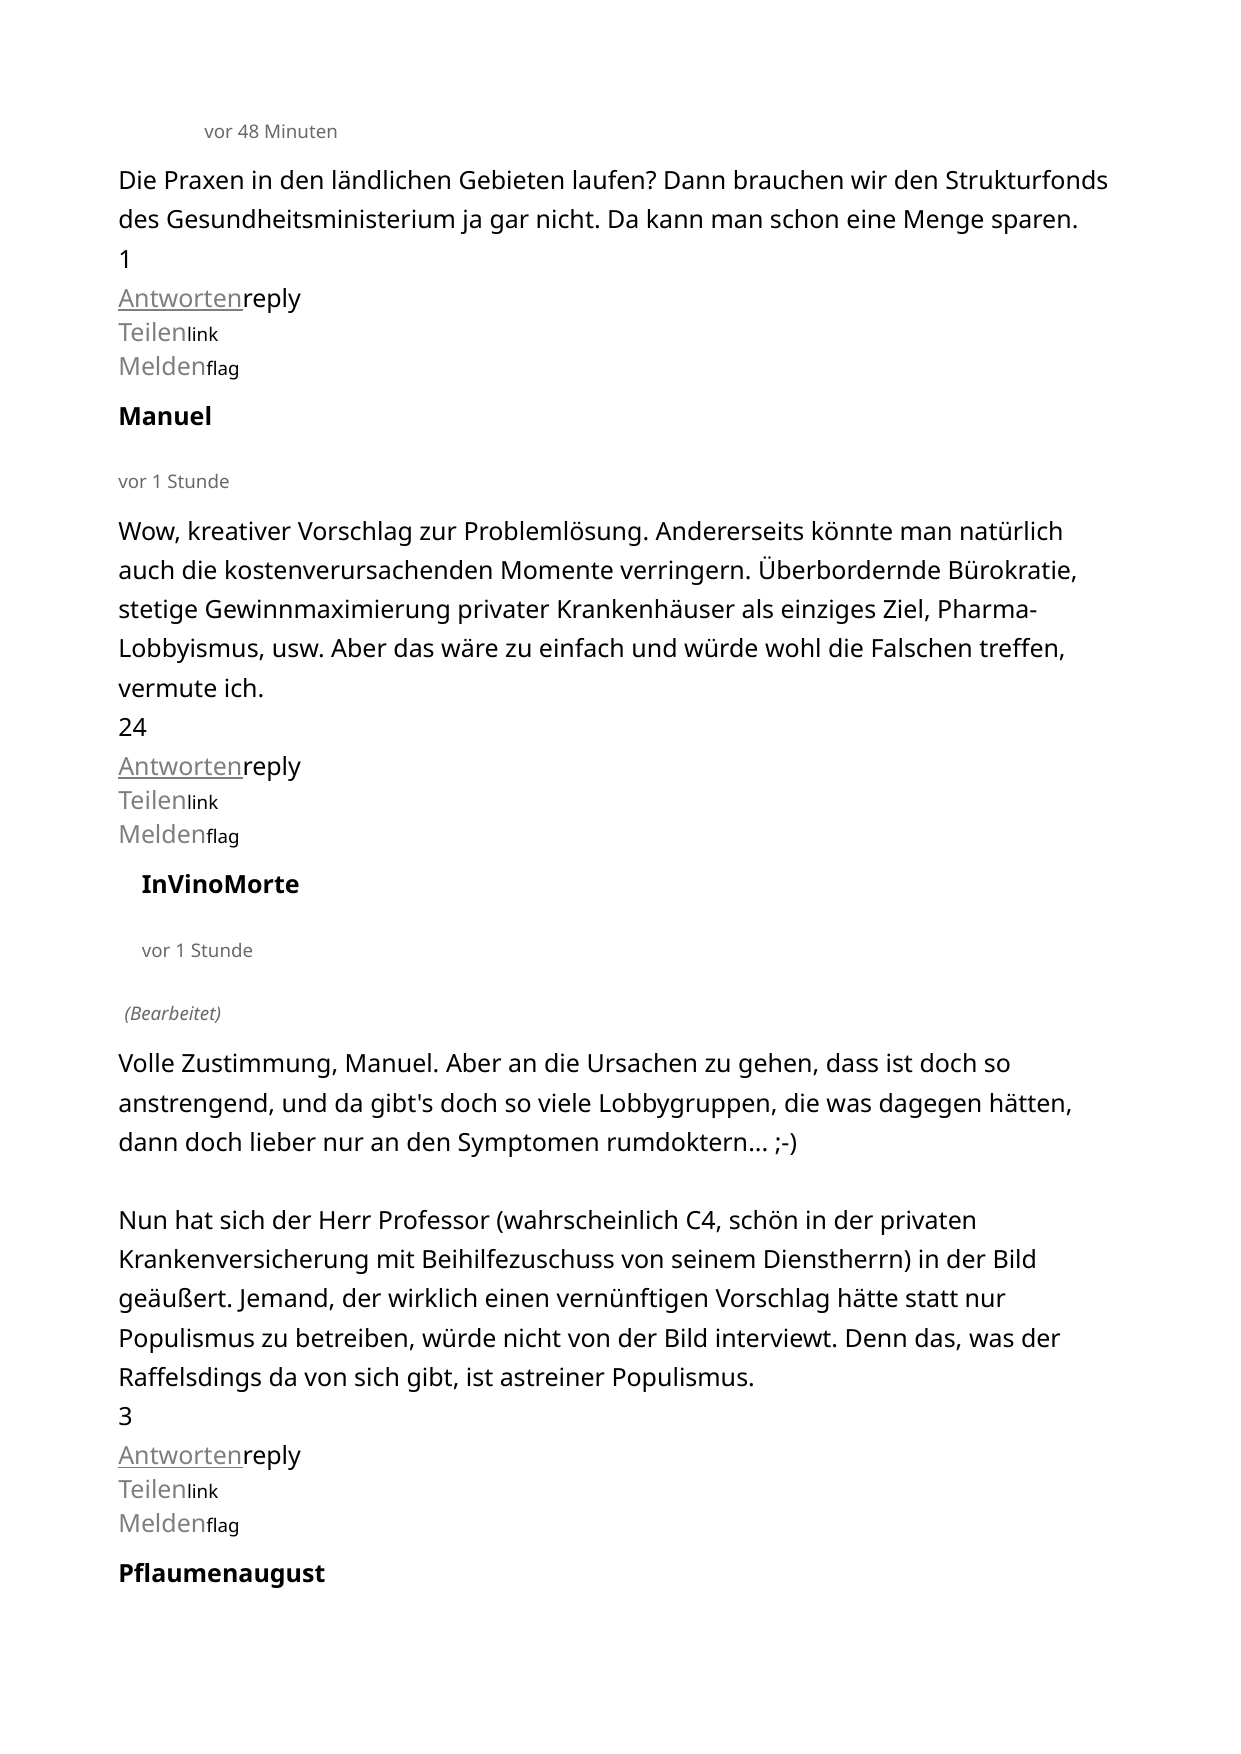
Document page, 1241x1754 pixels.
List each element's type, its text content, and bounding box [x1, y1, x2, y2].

text Wow, kreativer Vorschlag zur Problemlösung. Andererseits könnte man natürlich auch die kostenverursachenden Momente verringern. Überbordernde Bürokratie, stetige Gewinnmaximierung privater Krankenhäuser als einziges Ziel, Pharma-Lobbyismus, usw. Aber das wäre zu einfach und würde wohl die Falschen treffen, vermute ich. [118, 514, 1122, 704]
text vor 1 Stunde [118, 469, 1117, 494]
text Volle Zustimmung, Manuel. Aber an die Ursachen zu gehen, dass ist doch so anstrengend, und da gibt's doch so viele Lobbygruppen, die was dagegen hätten, dann doch lieber nur an den Symptomen rumdoktern... ;-) Nun hat sich der Herr Professor (wahrscheinlich C4, schön in der privaten Krankenversicherung mit Beihilfezuschuss von seinem Dienstherrn) in der Bild geäußert. Jemand, der wirklich einen vernünftigen Vorschlag hätte statt nur Populismus zu betreiben, würde nicht von der Bild interviewt. Denn das, was der Raffelsdings da von sich gibt, ist astreiner Populismus. [118, 1046, 1122, 1393]
text Meldenflag [118, 817, 1122, 851]
text Antwortenreply [118, 281, 1122, 314]
text Teilenlink [118, 314, 1122, 349]
text 3 [118, 1398, 1122, 1433]
text vor 1 Stunde [142, 937, 1117, 962]
text Teilenlink [118, 783, 1122, 817]
text Antwortenreply [118, 1438, 1122, 1472]
text Pflaumenaugust [118, 1556, 1114, 1589]
text Meldenflag [118, 1506, 1122, 1540]
text 1 [118, 241, 1122, 275]
text Teilenlink [118, 1472, 1122, 1506]
text vor 48 Minuten [204, 118, 1117, 144]
text Antwortenreply [118, 749, 1122, 783]
text (Bearbeitet) [118, 997, 1122, 1026]
text Manuel [118, 398, 1114, 432]
text InVinoMorte [142, 866, 1114, 901]
text Meldenflag [118, 349, 1122, 383]
text 24 [118, 709, 1122, 743]
text Die Praxen in den ländlichen Gebieten laufen? Dann brauchen wir den Strukturfonds des Gesundheitsministerium ja gar nicht. Da kann man schon eine Menge sparen. [118, 163, 1122, 236]
